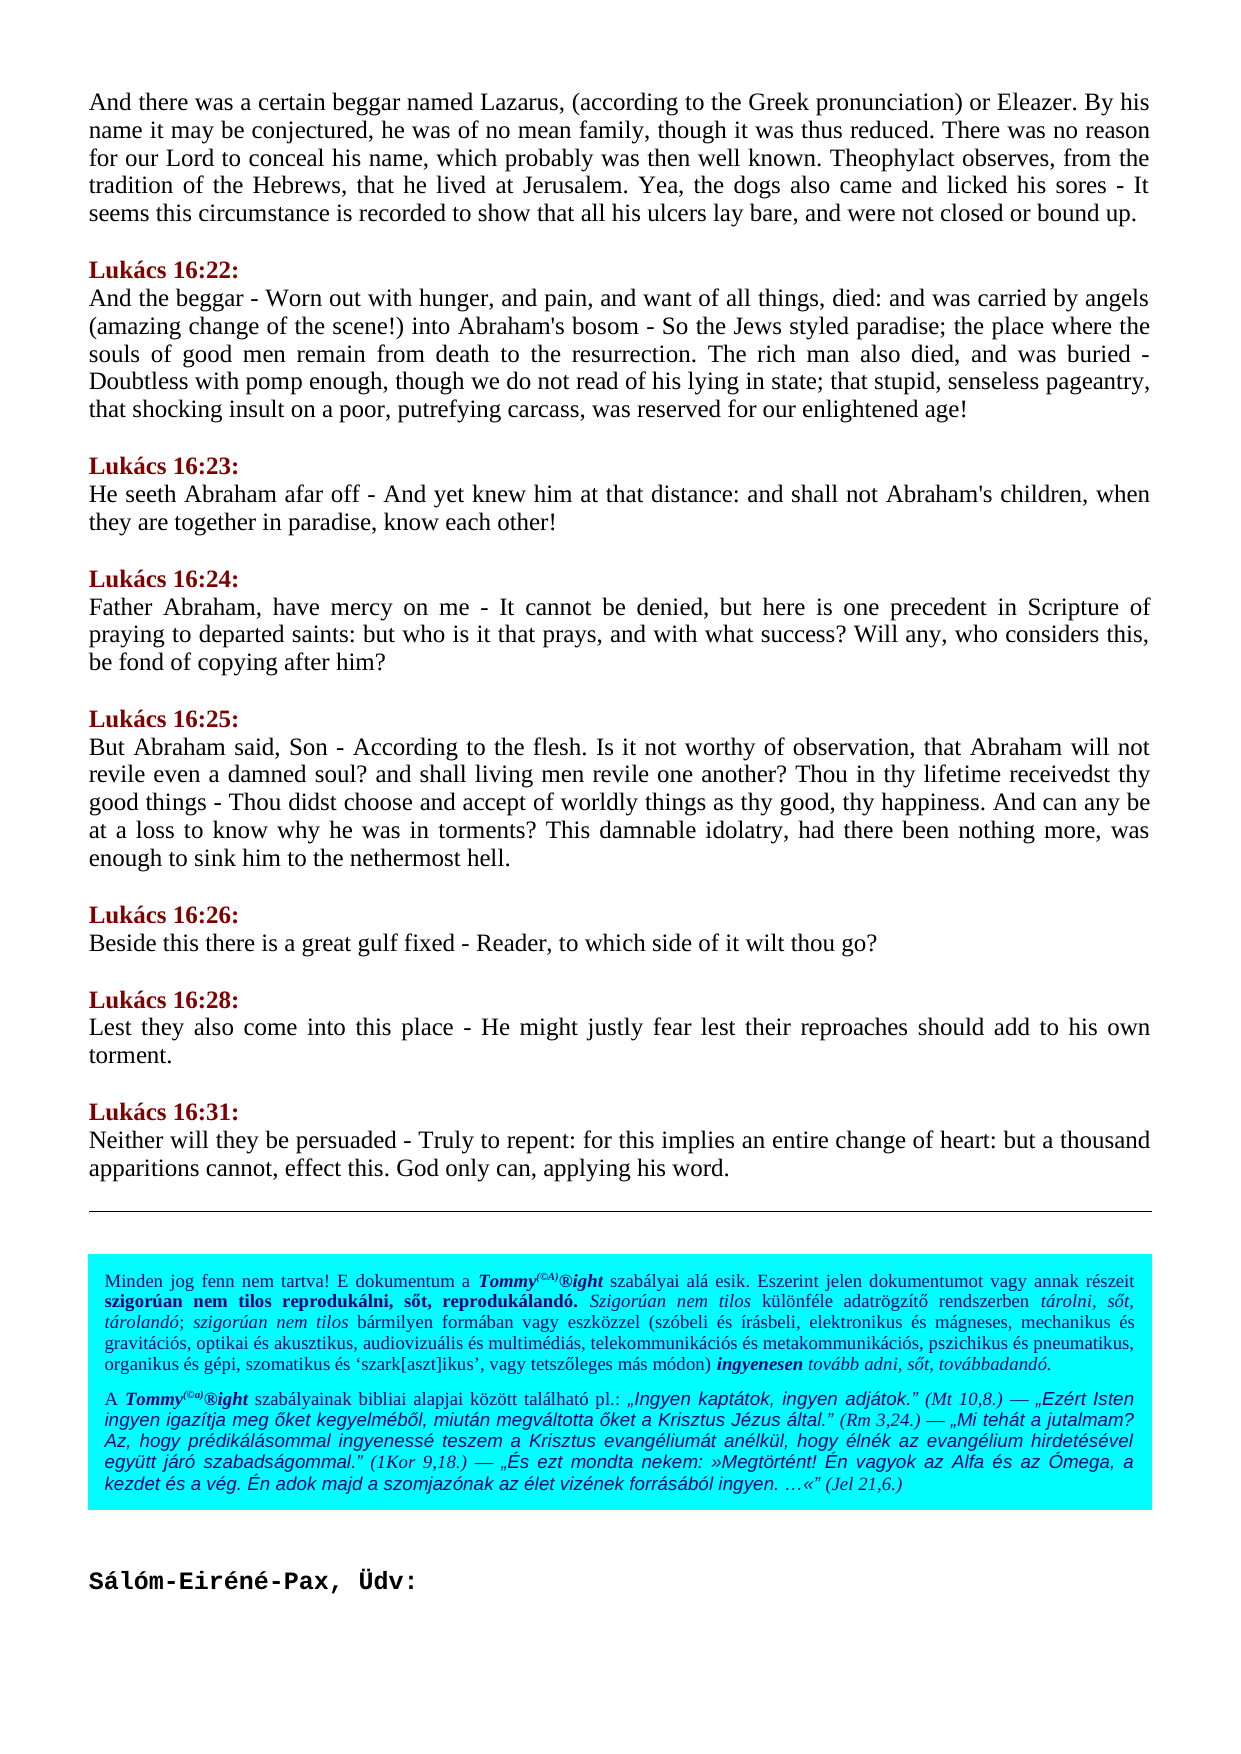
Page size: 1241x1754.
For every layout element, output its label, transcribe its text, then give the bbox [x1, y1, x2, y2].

text A Tommy(©a)®ight szabályainak bibliai alapjai között található pl.: „Ingyen kaptátok, ingyen adjátok.” (Mt 10,8.) ― „Ezért Isten ingyen igazítja meg őket kegyelméből, miután megváltotta őket a Krisztus Jézus által.” (Rm 3,24.) ― „Mi tehát a jutalmam? Az, hogy prédikálásommal ingyenessé teszem a Krisztus evangéliumát anélkül, hogy élnék az evangélium hirdetésével együtt járó szabadságommal.” (1Kor 9,18.) ― „És ezt mondta nekem: »Megtörtént! Én vagyok az Alfa és az Ómega, a kezdet és a vég. Én adok majd a szomjazónak az élet vizének forrásából ingyen. …«” (Jel 21,6.) [90, 1373, 1151, 1509]
text Lest they also come into this place - He might justly fear lest their reproaches should add to his own torment. [88, 1013, 1152, 1069]
text Minden jog fenn nem tartva! E dokumentum a Tommy(©A)®ight szabályai alá esik. Eszerint jelen dokumentumot vagy annak részeit szigorúan nem tilos reprodukálni, sőt, reprodukálandó. Szigorúan nem tilos különféle adatrögzítő rendszerben tárolni, sőt, tárolandó; szigorúan nem tilos bármilyen formában vagy eszközzel (szóbeli és írásbeli, elektronikus és mágneses, mechanikus és gravitációs, optikai és akusztikus, audiovizuális és multimédiás, telekommunikációs és metakommunikációs, pszichikus és pneumatikus, organikus és gépi, szomatikus és ‘szark[aszt]ikus’, vagy tetszőleges más módon) ingyenesen tovább adni, sőt, továbbadandó. [90, 1256, 1151, 1373]
text Lukács 16:26: [88, 901, 1152, 929]
text Father Abraham, have mercy on me - It cannot be denied, but here is one precedent in Scripture of praying to departed saints: but who is it that prays, and with what success? Will any, who considers this, be fond of copying after him? [88, 593, 1152, 676]
text Lukács 16:31: [88, 1098, 1152, 1126]
text Sálóm-Eiréné-Pax, Üdv: [88, 1569, 1152, 1597]
text He seeth Abraham afar off - And yet knew him at that distance: and shall not Abraham's children, when they are together in paradise, know each other! [88, 480, 1152, 535]
text Beside this there is a great gulf fixed - Reader, to which side of it wilt thou go? [88, 929, 1152, 956]
text Lukács 16:23: [88, 452, 1152, 480]
text Lukács 16:28: [88, 986, 1152, 1013]
text Lukács 16:22: [88, 257, 1152, 284]
text Lukács 16:24: [88, 565, 1152, 593]
text Neither will they be persuaded - Truly to repent: for this implies an entire change of heart: but a thousand apparitions cannot, effect this. God only can, applying his word. [88, 1126, 1152, 1182]
text And there was a certain beggar named Lazarus, (according to the Greek pronunciation) or Eleazer. By his name it may be conjectured, he was of no mean family, though it was thus reduced. There was no reason for our Lord to conceal his name, which probably was then well known. Theophylact observes, from the tradition of the Hebrews, that he lived at Jerusalem. Yea, the dogs also came and licked his sores - It seems this circumstance is recorded to show that all his ulcers lay bare, and were not closed or bound up. [88, 88, 1152, 227]
text But Abraham said, Son - According to the flesh. Is it not worthy of observation, that Abraham will not revile even a damned soul? and shall living men revile one another? Thou in thy lifetime receivedst thy good things - Thou didst choose and accept of worldly things as thy good, thy happiness. And can any be at a loss to know why he was in torments? This damnable idolatry, had there been nothing more, was enough to sink him to the nethermost hell. [88, 733, 1152, 871]
text And the beggar - Worn out with hunger, and pain, and want of all things, died: and was carried by angels (amazing change of the scene!) into Abraham's bosom - So the Jews styled paradise; the place where the souls of good men remain from death to the resurrection. The rich man also died, and was buried - Doubtless with pomp enough, though we do not read of his lying in state; that stupid, senseless pageantry, that shocking insult on a poor, putrefying carcass, was reserved for our enlightened age! [88, 284, 1152, 423]
text Lukács 16:25: [88, 705, 1152, 733]
